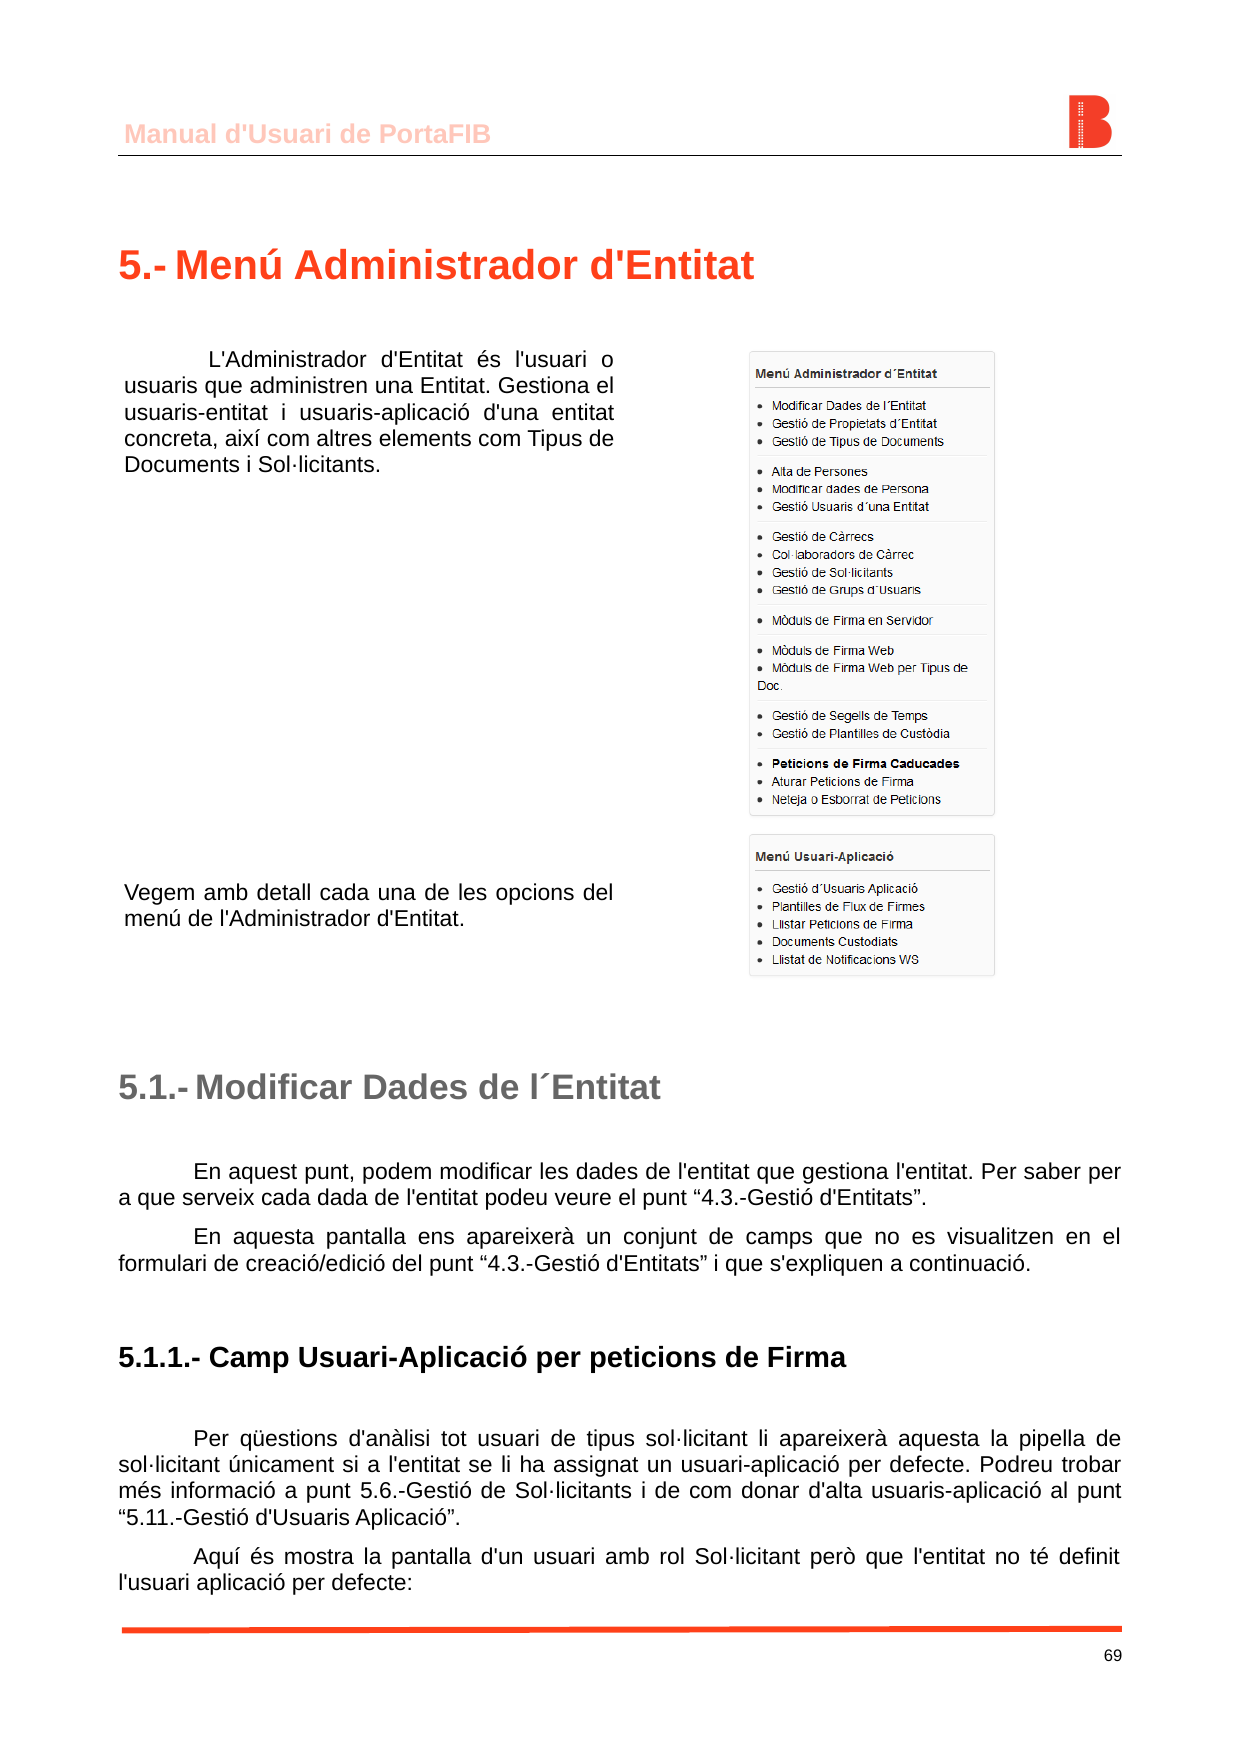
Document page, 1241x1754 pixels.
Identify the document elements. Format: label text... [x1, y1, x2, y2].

picture [1063, 94, 1117, 150]
subtitle Modificar Dades de l´Entitat [118, 1066, 1122, 1107]
text En aquest punt, podem modificar les dades de l'entitat que gestiona l'entitat. Per saber per a que serveix cada dada de l'entitat podeu veure el punt “4.3.-Gestió d'Entitats”. [118, 1158, 1122, 1211]
subtitle Camp Usuari-Aplicació per peticions de Firma [118, 1340, 1122, 1373]
table_header [620, 983, 1122, 1014]
table_header L'Administrador d'Entitat és l'usuari o usuaris que administren una Entitat. Gestiona el usuaris-entitat i usuaris-aplicació d'una entitat concreta, així com altres elements com Tipus de Documents i Sol·licitants. Vegem amb detall cada una de les opcions del menú de l'Administrador d'Entitat. [118, 340, 620, 1014]
table_header [620, 340, 1122, 982]
picture [742, 345, 1000, 983]
text Aquí és mostra la pantalla d'un usuari amb rol Sol·licitant però que l'entitat no té definit l'usuari aplicació per defecte: [118, 1543, 1122, 1595]
text En aquesta pantalla ens apareixerà un conjunt de camps que no es visualitzen en el formulari de creació/edició del punt “4.3.-Gestió d'Entitats” i que s'expliquen a continuació. [118, 1223, 1122, 1276]
subtitle Menú Administrador d'Entitat [118, 241, 1122, 289]
text Per qüestions d'anàlisi tot usuari de tipus sol·licitant li apareixerà aquesta la pipella de sol·licitant únicament si a l'entitat se li ha assignat un usuari-aplicació per defecte. Podreu trobar més informació a punt 5.6.-Gestió de Sol·licitants i de com donar d'alta usuaris-aplicació al punt “5.11.-Gestió d'Usuaris Aplicació”. [118, 1425, 1122, 1530]
